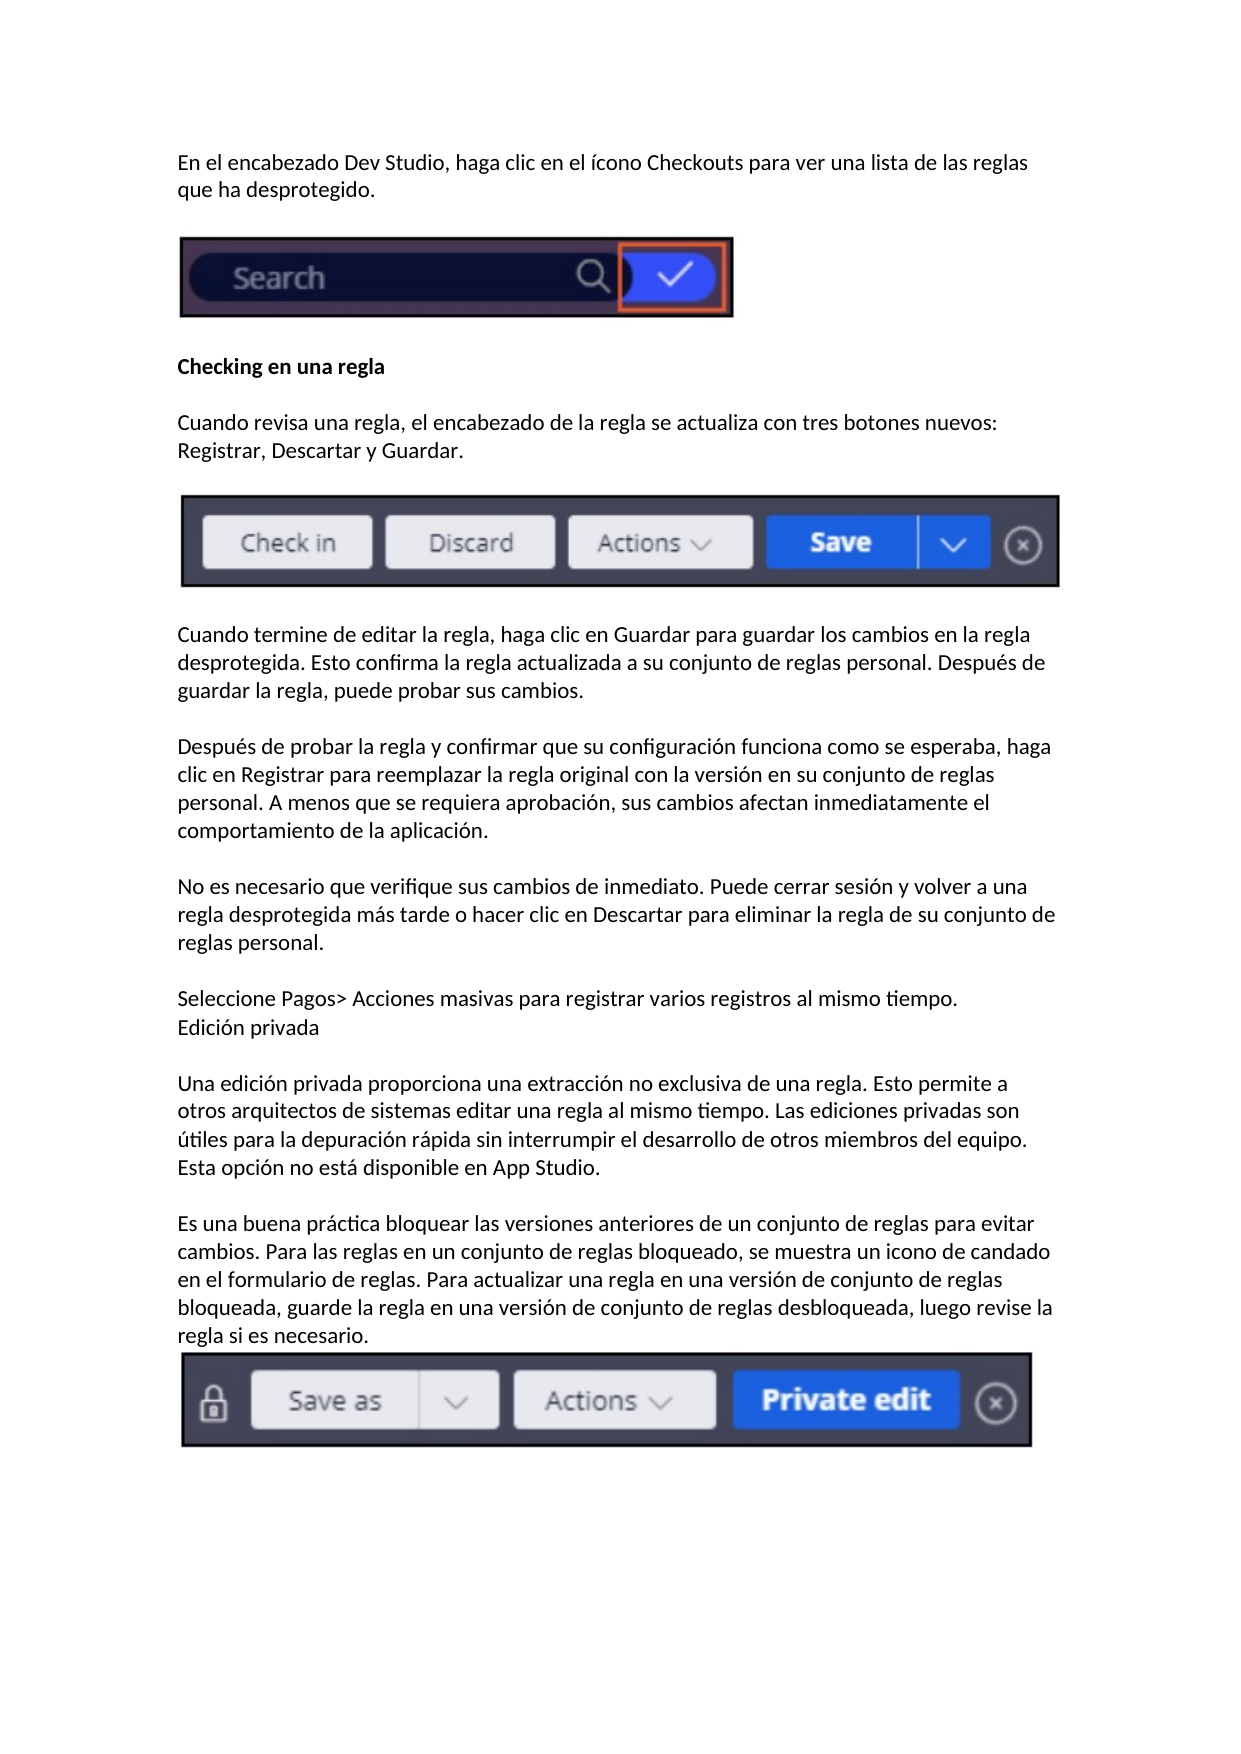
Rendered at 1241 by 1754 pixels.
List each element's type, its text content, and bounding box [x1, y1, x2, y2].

text Seleccione Pagos> Acciones masivas para registrar varios registros al mismo tiempo. [177, 984, 1063, 1013]
text No es necesario que verifique sus cambios de inmediato. Puede cerrar sesión y volver a una regla desprotegida más tarde o hacer clic en Descartar para eliminar la regla de su conjunto de reglas personal. [177, 872, 1063, 957]
text Después de probar la regla y confirmar que su configuración funciona como se esperaba, haga clic en Registrar para reemplazar la regla original con la versión en su conjunto de reglas personal. A menos que se requiera aprobación, sus cambios afectan inmediatamente el comportamiento de la aplicación. [177, 732, 1063, 844]
text Checking en una regla [177, 352, 1063, 380]
text Es una buena práctica bloquear las versiones anteriores de un conjunto de reglas para evitar cambios. Para las reglas en un conjunto de reglas bloqueado, se muestra un icono de candado en el formulario de reglas. Para actualizar una regla en una versión de conjunto de reglas bloqueada, guarde la regla en una versión de conjunto de reglas desbloqueada, luego revise la regla si es necesario. [177, 1209, 1063, 1349]
picture [177, 492, 1063, 593]
text En el encabezado Dev Studio, haga clic en el ícono Checkouts para ver una lista de las reglas que ha desprotegido. [177, 148, 1063, 204]
text Edición privada [177, 1013, 1063, 1041]
text Una edición privada proporciona una extracción no exclusiva de una regla. Esto permite a otros arquitectos de sistemas editar una regla al mismo tiempo. Las ediciones privadas son útiles para la depuración rápida sin interrumpir el desarrollo de otros miembros del equipo. Esta opción no está disponible en App Studio. [177, 1069, 1063, 1181]
text Cuando termine de editar la regla, haga clic en Guardar para guardar los cambios en la regla desprotegida. Esto confirma la regla actualizada a su conjunto de reglas personal. Después de guardar la regla, puede probar sus cambios. [177, 620, 1063, 704]
picture [177, 1348, 1037, 1452]
text Cuando revisa una regla, el encabezado de la regla se actualiza con tres botones nuevos: Registrar, Descartar y Guardar. [177, 408, 1063, 464]
picture [177, 231, 740, 324]
